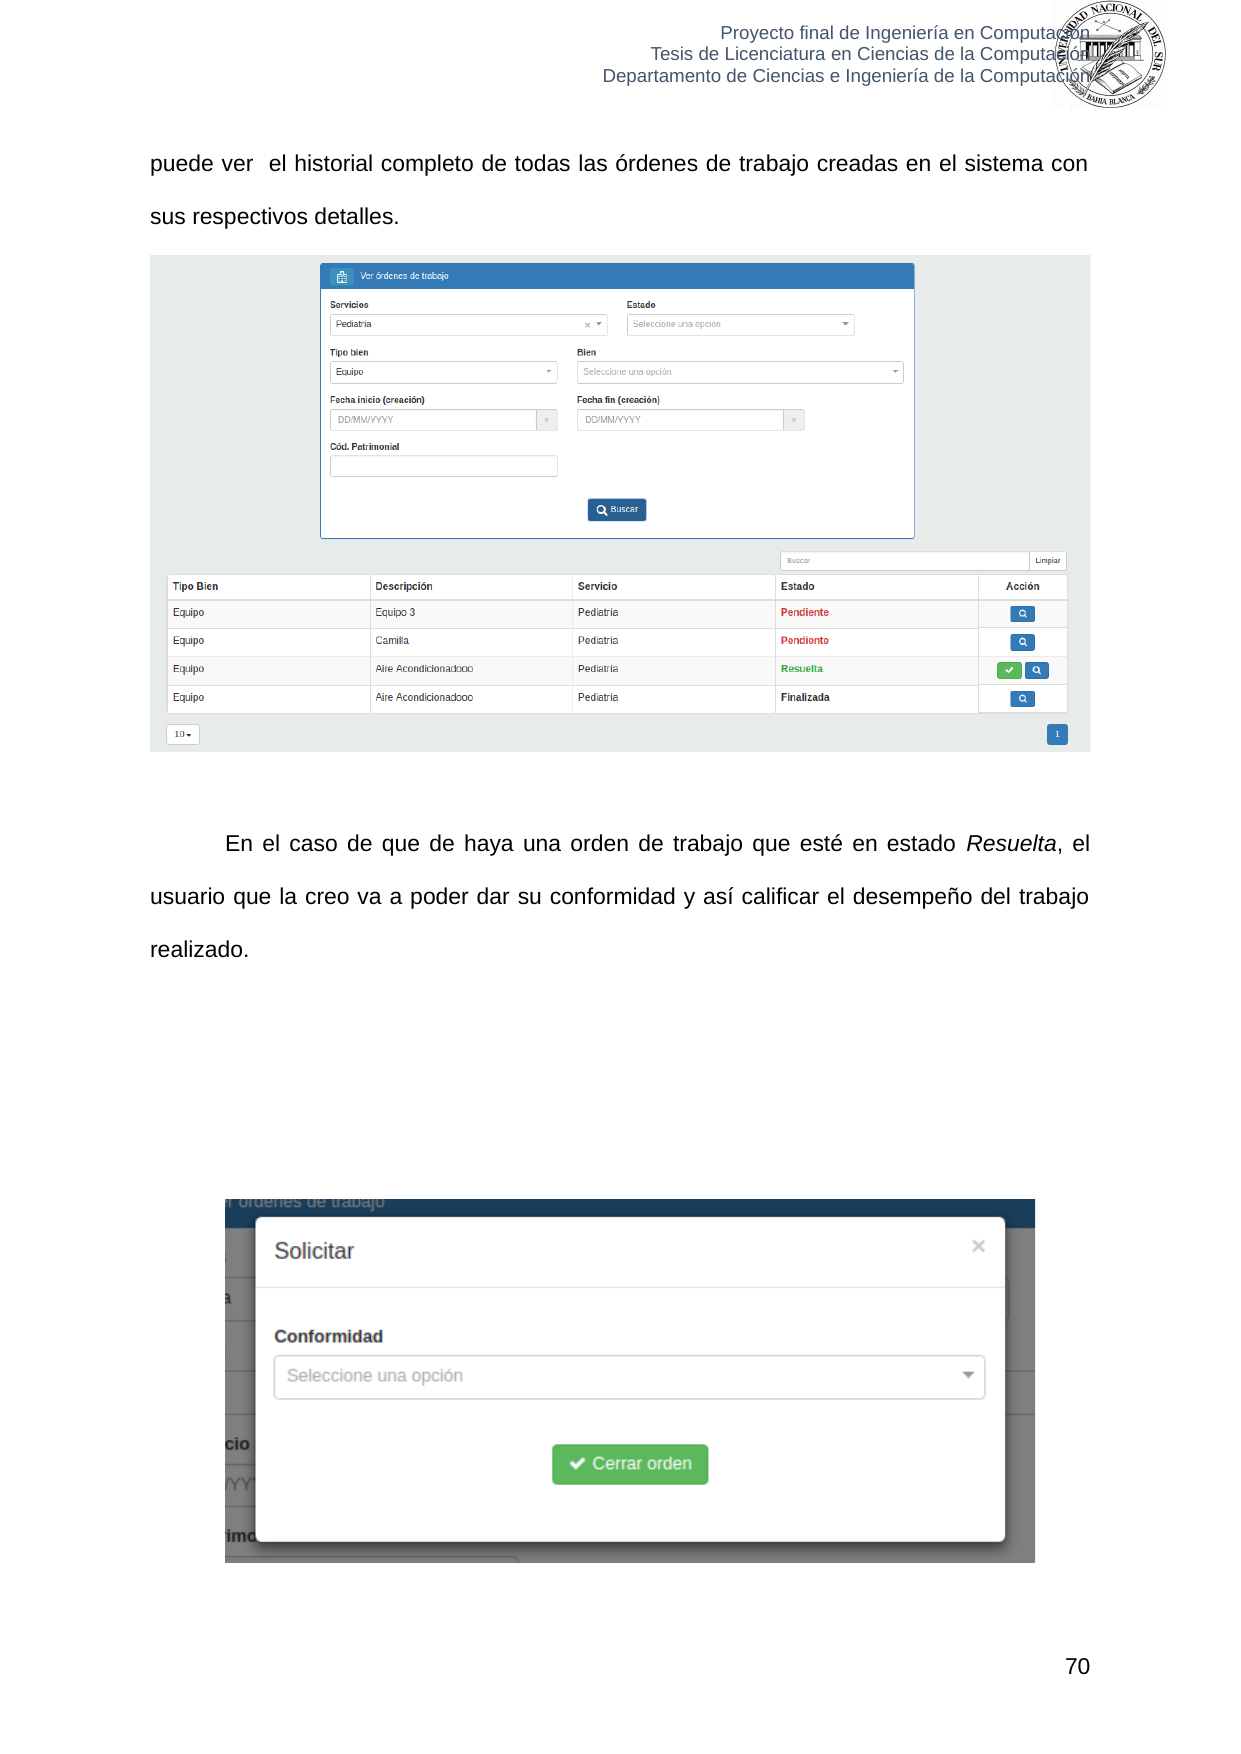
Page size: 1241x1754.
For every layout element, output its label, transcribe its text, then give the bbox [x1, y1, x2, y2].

text En el caso de que de haya una orden de trabajo que esté en estado Resuelta, el usuario que la creo va a poder dar su conformidad y así calificar el desempeño del trabajo realizado. [150, 830, 1090, 962]
text puede ver el historial completo de todas las órdenes de trabajo creadas en el sistema con sus respectivos detalles. [150, 150, 1090, 229]
picture [225, 1199, 1036, 1563]
picture [1053, 0, 1167, 108]
picture [150, 255, 1091, 752]
